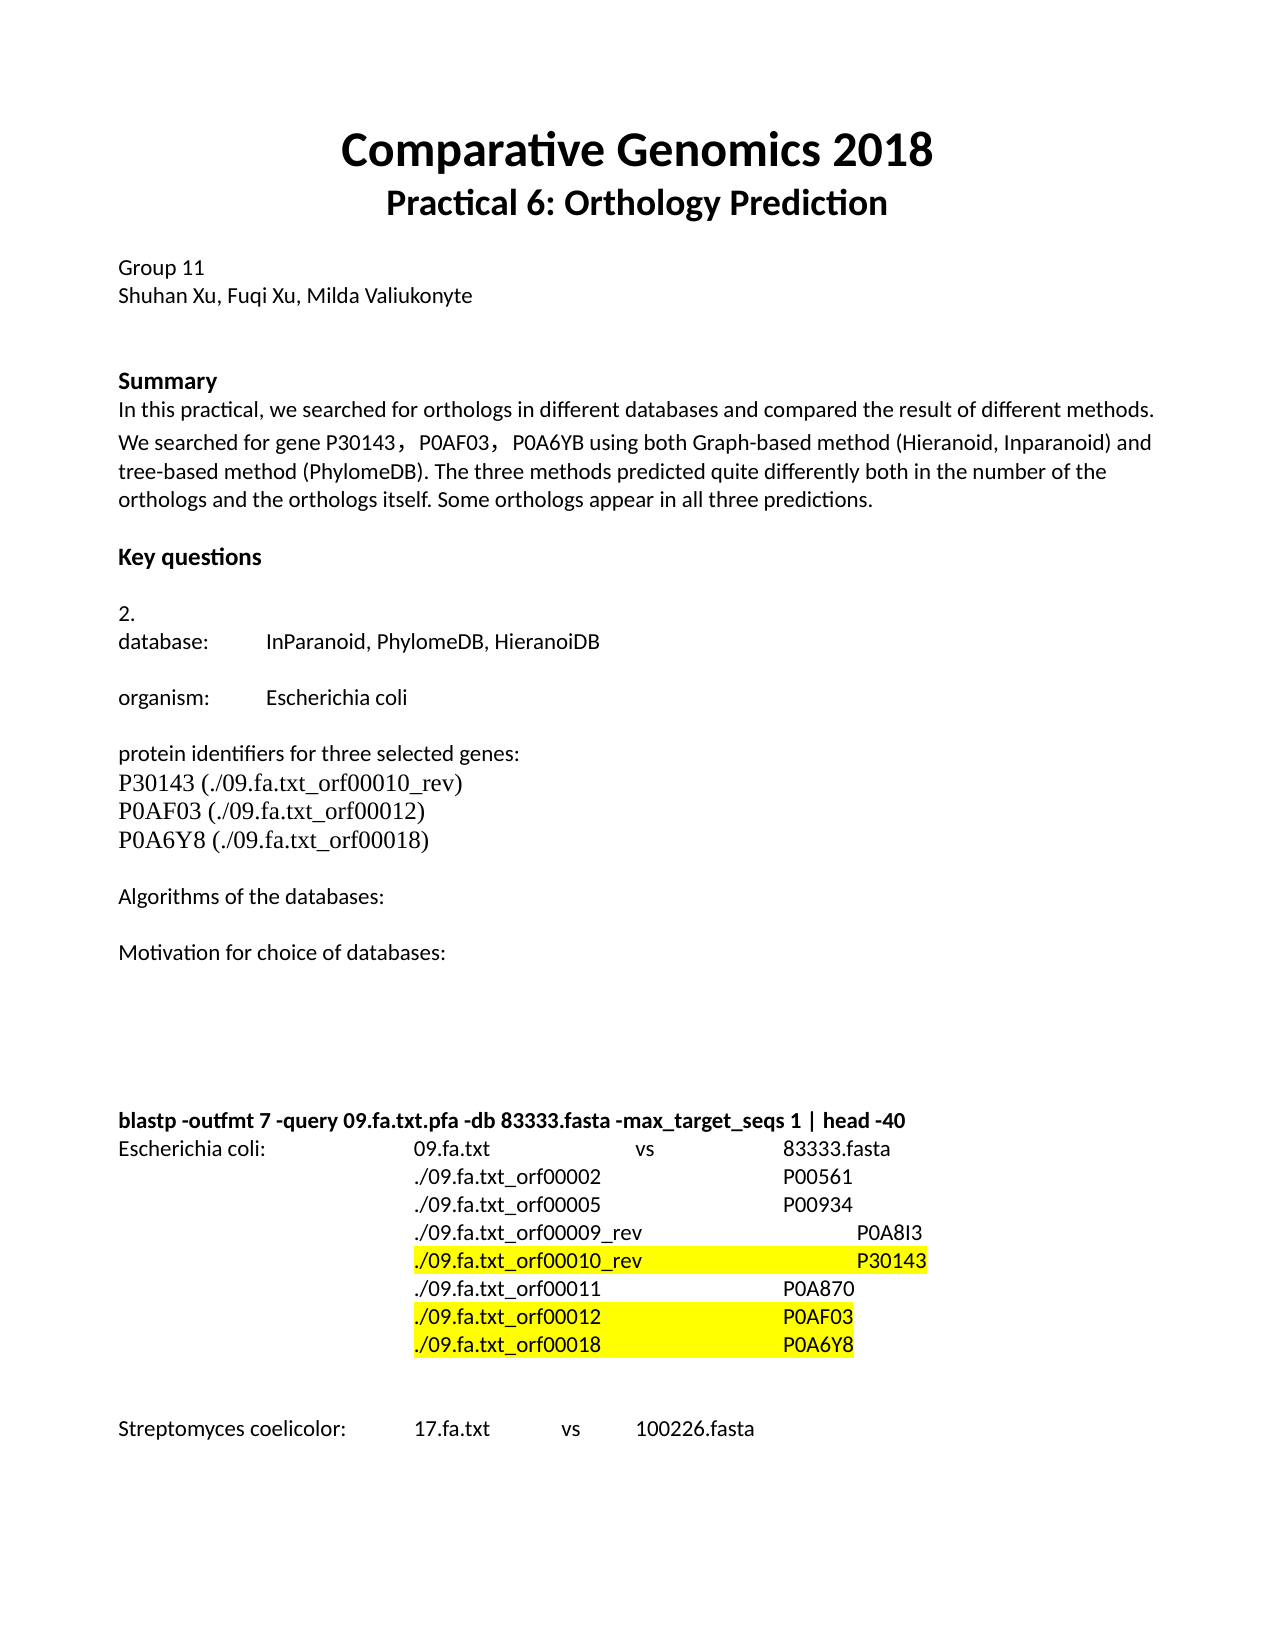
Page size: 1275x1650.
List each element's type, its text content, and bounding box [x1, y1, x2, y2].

text ./09.fa.txt_orf00005 P00934 [118, 1190, 1157, 1218]
text Practical 6: Orthology Prediction [118, 179, 1157, 225]
text P0AF03 (./09.fa.txt_orf00012) [118, 796, 1157, 825]
text database: InParanoid, PhylomeDB, HieranoiDB [118, 627, 1157, 656]
text ./09.fa.txt_orf00010_rev P30143 [118, 1246, 1157, 1274]
text P30143 (./09.fa.txt_orf00010_rev) [118, 768, 1157, 796]
text blastp -outfmt 7 -query 09.fa.txt.pfa -db 83333.fasta -max_target_seqs 1 | head -40 [118, 1106, 1157, 1134]
text ./09.fa.txt_orf00012 P0AF03 [118, 1302, 1157, 1330]
text Comparative Genomics 2018 [118, 118, 1157, 179]
text P0A6Y8 (./09.fa.txt_orf00018) [118, 825, 1157, 854]
text Shuhan Xu, Fuqi Xu, Milda Valiukonyte [118, 281, 1157, 309]
text Streptomyces coelicolor: 17.fa.txt vs 100226.fasta [118, 1414, 1157, 1442]
text protein identifiers for three selected genes: [118, 739, 1157, 768]
text ./09.fa.txt_orf00009_rev P0A8I3 [118, 1218, 1157, 1246]
text Key questions [118, 541, 1157, 571]
text ./09.fa.txt_orf00018 P0A6Y8 [118, 1330, 1157, 1358]
text Algorithms of the databases: [118, 882, 1157, 910]
text Summary [118, 365, 1157, 396]
text Motivation for choice of databases: [118, 938, 1157, 966]
text In this practical, we searched for orthologs in different databases and compared the result of different methods. We searched for gene P30143，P0AF03，P0A6YB using both Graph-based method (Hieranoid, Inparanoid) and tree-based method (PhylomeDB). The three methods predicted quite differently both in the number of the orthologs and the orthologs itself. Some orthologs appear in all three predictions. [118, 396, 1157, 513]
text ./09.fa.txt_orf00002 P00561 [118, 1162, 1157, 1190]
text Group 11 [118, 253, 1157, 281]
text ./09.fa.txt_orf00011 P0A870 [118, 1274, 1157, 1302]
text Escherichia coli: 09.fa.txt vs 83333.fasta [118, 1134, 1157, 1162]
text 2. [118, 599, 1157, 627]
text organism: Escherichia coli [118, 683, 1157, 712]
